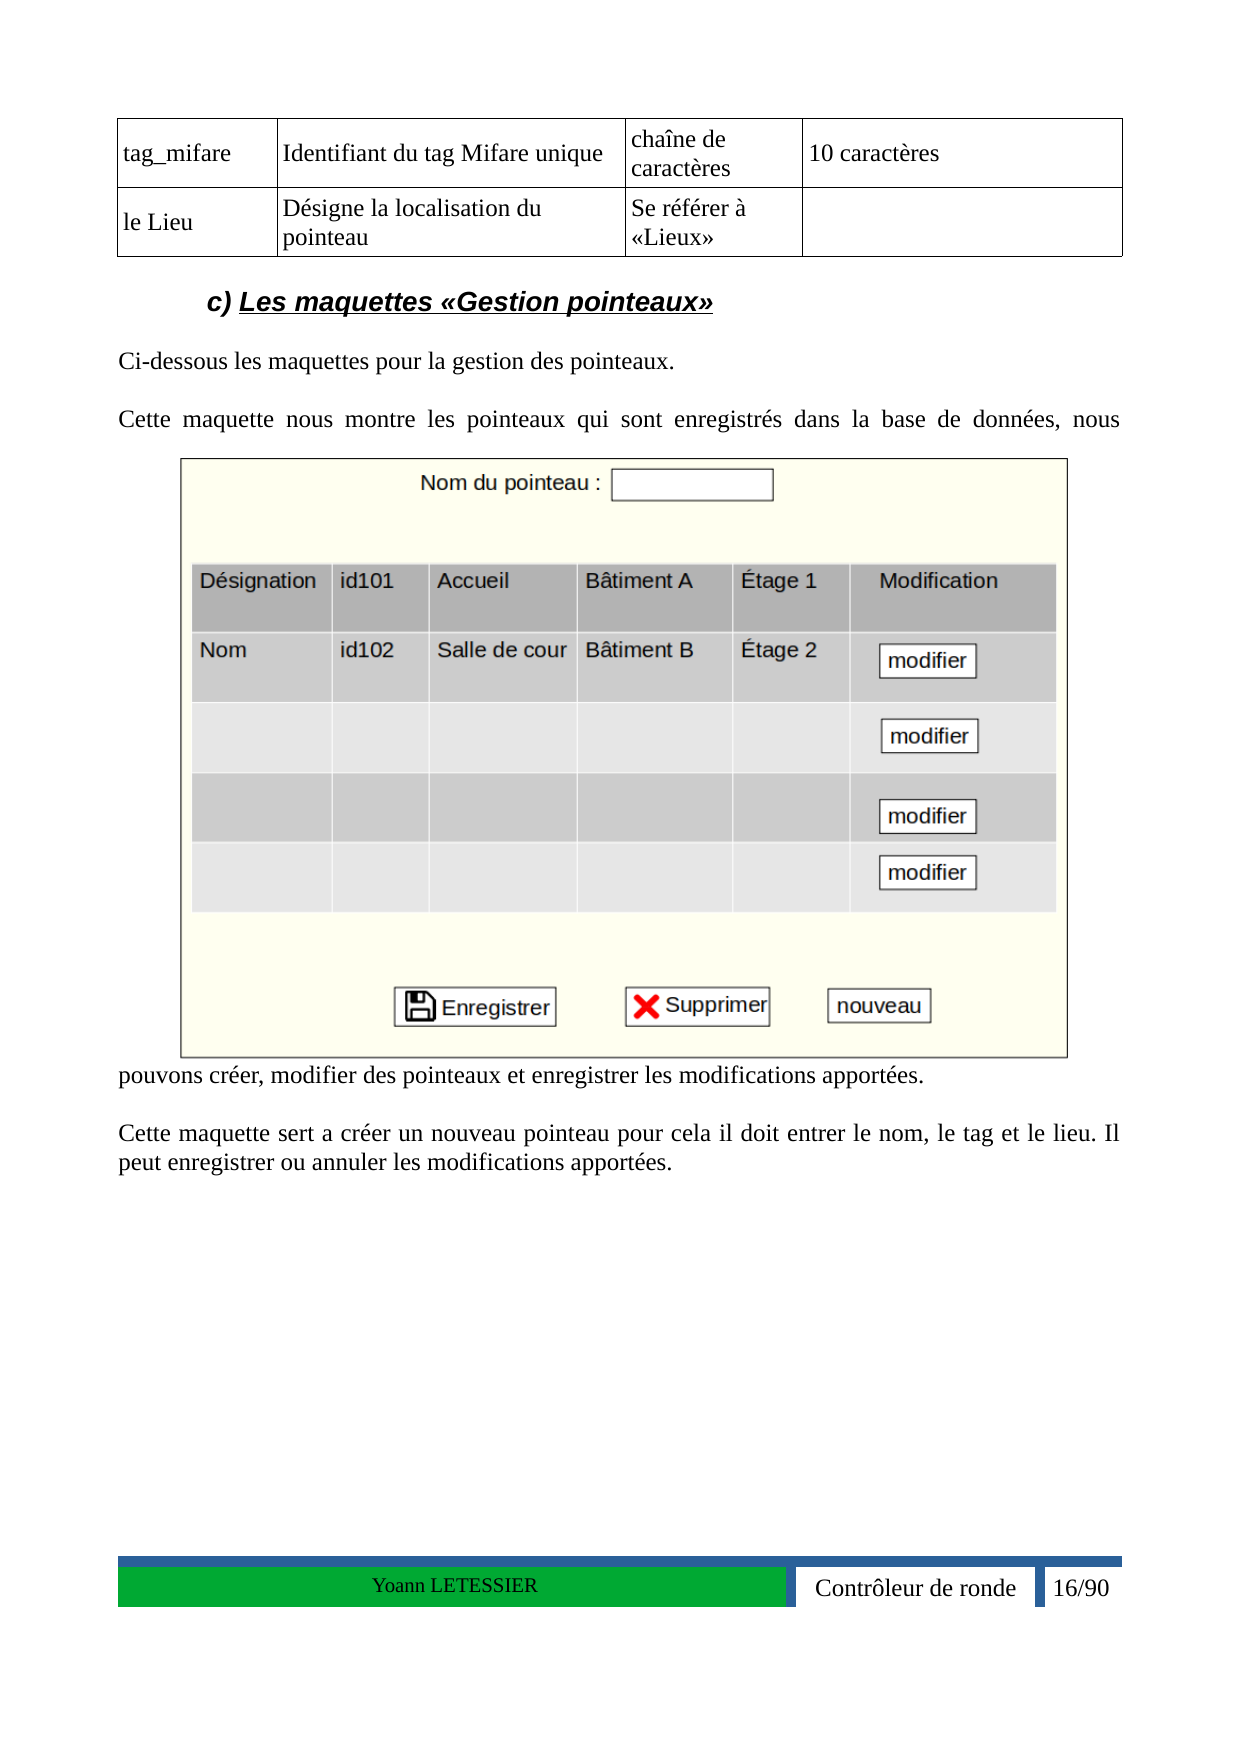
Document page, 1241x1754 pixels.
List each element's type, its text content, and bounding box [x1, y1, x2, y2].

table_cell 10 caractères [803, 119, 1122, 187]
text Ci-dessous les maquettes pour la gestion des pointeaux. [118, 346, 1122, 375]
table_cell Se référer à «Lieux» [626, 188, 802, 256]
table_cell le Lieu [118, 188, 277, 256]
table_cell Désigne la localisation du pointeau [278, 188, 625, 256]
table_cell [803, 188, 1122, 256]
text Cette maquette sert a créer un nouveau pointeau pour cela il doit entrer le nom, le tag et le lieu. Il peut enregistrer ou annuler les modifications apportées. [118, 1118, 1122, 1176]
text Cette maquette nous montre les pointeaux qui sont enregistrés dans la base de données, nous pouvons créer, modifier des pointeaux et enregistrer les modifications apportées. [118, 404, 1122, 1089]
table_cell tag_mifare [118, 119, 277, 187]
table_cell Identifiant du tag Mifare unique [278, 119, 625, 187]
subtitle Les maquettes «Gestion pointeaux» [118, 285, 1122, 317]
picture [175, 457, 1069, 1061]
table_cell chaîne de caractères [626, 119, 802, 187]
